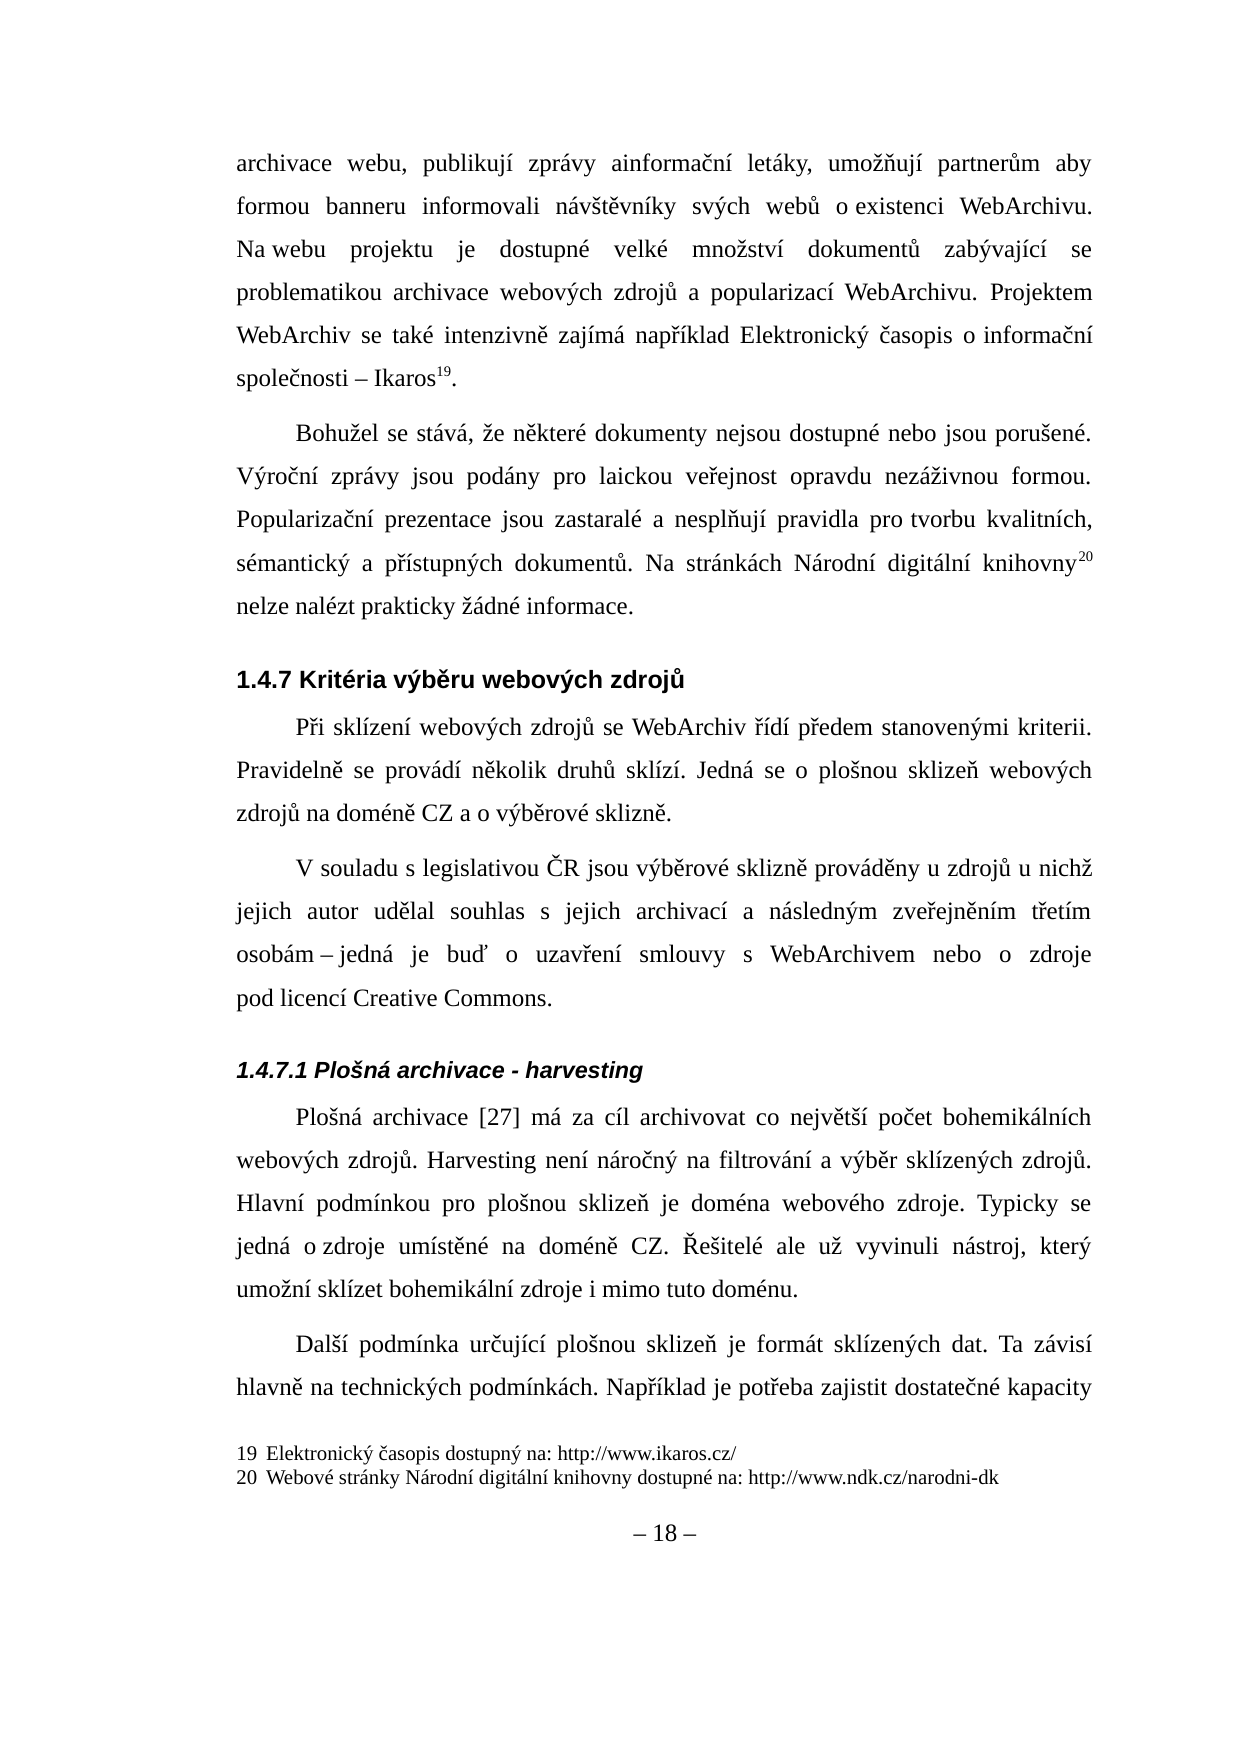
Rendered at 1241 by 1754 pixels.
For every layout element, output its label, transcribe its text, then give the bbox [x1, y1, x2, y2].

text Webové stránky Národní digitální knihovny dostupné na: http://www.ndk.cz/narodni-dk [236, 1465, 1093, 1489]
text Plošná archivace [27] má za cíl archivovat co největší počet bohemikálních webových zdrojů. Harvesting není náročný na filtrování a výběr sklízených zdrojů. Hlavní podmínkou pro plošnou sklizeň je doména webového zdroje. Typicky se jedná o zdroje umístěné na doméně CZ. Řešitelé ale už vyvinuli nástroj, který umožní sklízet bohemikální zdroje i mimo tuto doménu. [236, 1102, 1093, 1303]
text V souladu s legislativou ČR jsou výběrové sklizně prováděny u zdrojů u nichž jejich autor udělal souhlas s jejich archivací a následným zveřejněním třetím osobám – jedná je buď o uzavření smlouvy s WebArchivem nebo o zdroje pod licencí Creative Commons. [236, 853, 1093, 1011]
subtitle 1.4.7 Kritéria výběru webových zdrojů [236, 665, 1093, 693]
text Další podmínka určující plošnou sklizeň je formát sklízených dat. Ta závisí hlavně na technických podmínkách. Například je potřeba zajistit dostatečné kapacity [236, 1329, 1093, 1401]
text Elektronický časopis dostupný na: http://www.ikaros.cz/ [236, 1441, 1093, 1465]
subtitle 1.4.7.1 Plošná archivace - harvesting [236, 1057, 1093, 1083]
text archivace webu, publikují zprávy ainformační letáky, umožňují partnerům aby formou banneru informovali návštěvníky svých webů o existenci WebArchivu. Na webu projektu je dostupné velké množství dokumentů zabývající se problematikou archivace webových zdrojů a popularizací WebArchivu. Projektem WebArchiv se také intenzivně zajímá například Elektronický časopis o informační společnosti – Ikaros. [236, 148, 1093, 392]
text Při sklízení webových zdrojů se WebArchiv řídí předem stanovenými kriterii. Pravidelně se provádí několik druhů sklízí. Jedná se o plošnou sklizeň webových zdrojů na doméně CZ a o výběrové sklizně. [236, 712, 1093, 827]
text Bohužel se stává, že některé dokumenty nejsou dostupné nebo jsou porušené. Výroční zprávy jsou podány pro laickou veřejnost opravdu nezáživnou formou. Popularizační prezentace jsou zastaralé a nesplňují pravidla pro tvorbu kvalitních, sémantický a přístupných dokumentů. Na stránkách Národní digitální knihovny nelze nalézt prakticky žádné informace. [236, 418, 1093, 619]
